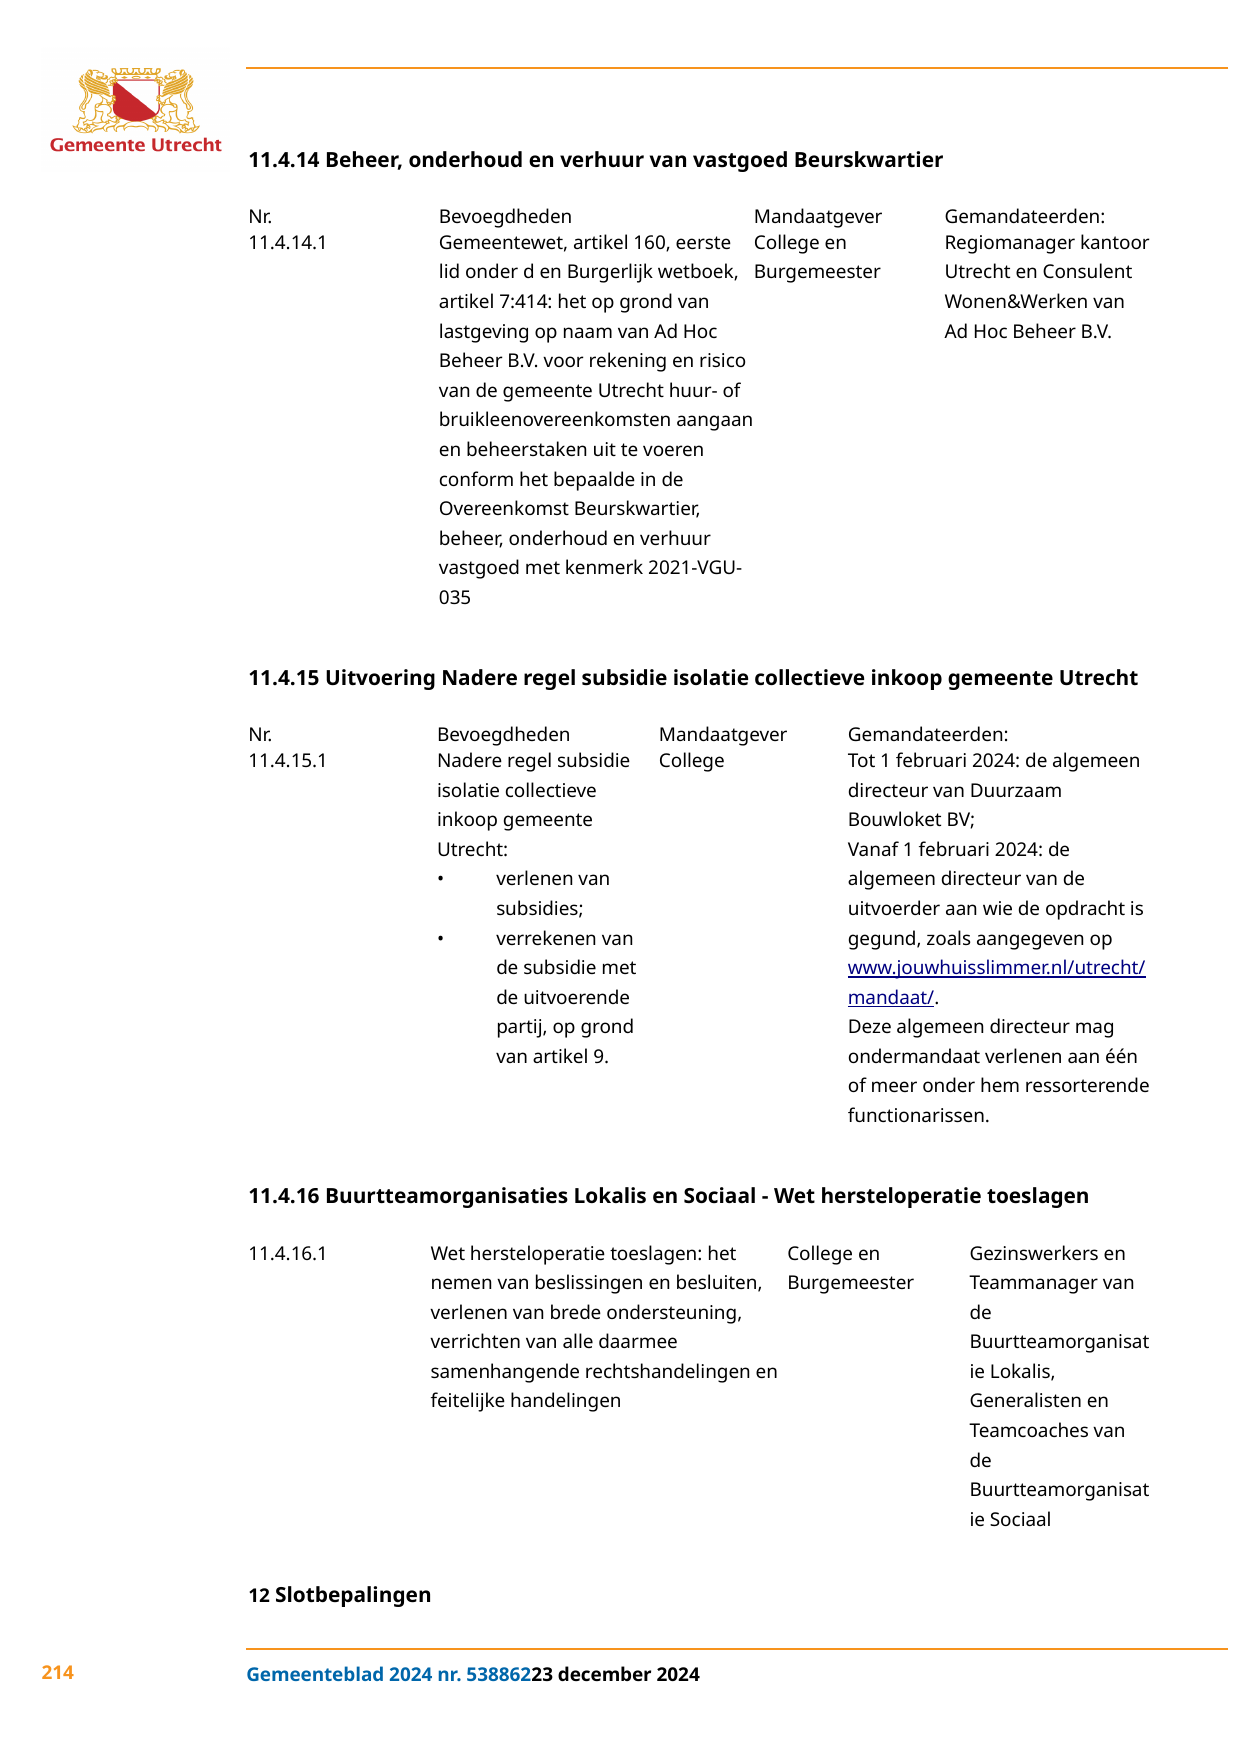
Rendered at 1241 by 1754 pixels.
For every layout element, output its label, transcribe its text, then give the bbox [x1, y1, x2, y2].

text 11.4.14 Beheer, onderhoud en verhuur van vastgoed Beurskwartier [248, 145, 1152, 174]
table_header Mandaatgever [754, 203, 944, 229]
table_cell College en Burgemeester [754, 229, 944, 610]
text 11.4.15 Uitvoering Nadere regel subsidie isolatie collectieve inkoop gemeente Utrecht [248, 663, 1152, 692]
table_cell Tot 1 februari 2024: de algemeen directeur van Duurzaam Bouwloket BV; Vanaf 1 februari 2024: de algemeen directeur van de uitvoerder aan wie de opdracht is gegund, zoals aangegeven op www.jouwhuisslimmer.nl/utrecht/mandaat/. Deze algemeen directeur mag ondermandaat verlenen aan één of meer onder hem ressorterende functionarissen. [848, 747, 1152, 1128]
table_cell 11.4.14.1 [248, 229, 439, 610]
table_cell Regiomanager kantoor Utrecht en Consulent Wonen&Werken van Ad Hoc Beheer B.V. [944, 229, 1152, 610]
table_header Bevoegdheden [439, 203, 754, 229]
table_cell College [659, 747, 848, 1128]
text 12 Slotbepalingen [248, 1581, 1152, 1609]
table_header Bevoegdheden [437, 722, 659, 747]
table_cell 11.4.15.1 [248, 747, 437, 1128]
picture [41, 47, 231, 172]
table_header Gemandateerden: [944, 203, 1152, 229]
table_header College en Burgemeester [787, 1240, 969, 1532]
table_cell Nadere regel subsidie isolatie collectieve inkoop gemeente Utrecht: verlenen van subsidies; verrekenen van de subsidie met de uitvoerende partij, op grond van artikel 9. [437, 747, 659, 1128]
table_header Mandaatgever [659, 722, 848, 747]
table_header Nr. [248, 722, 437, 747]
table_header Wet hersteloperatie toeslagen: het nemen van beslissingen en besluiten, verlenen van brede ondersteuning, verrichten van alle daarmee samenhangende rechtshandelingen en feitelijke handelingen [430, 1240, 787, 1532]
table_header Nr. [248, 203, 439, 229]
text 11.4.16 Buurtteamorganisaties Lokalis en Sociaal - Wet hersteloperatie toeslagen [248, 1182, 1152, 1210]
table_header Gezinswerkers en Teammanager van de Buurtteamorganisatie Lokalis, Generalisten en Teamcoaches van de Buurtteamorganisatie Sociaal [969, 1240, 1152, 1532]
table_header 11.4.16.1 [248, 1240, 430, 1532]
table_cell Gemeentewet, artikel 160, eerste lid onder d en Burgerlijk wetboek, artikel 7:414: het op grond van lastgeving op naam van Ad Hoc Beheer B.V. voor rekening en risico van de gemeente Utrecht huur- of bruikleenovereenkomsten aangaan en beheerstaken uit te voeren conform het bepaalde in de Overeenkomst Beurskwartier, beheer, onderhoud en verhuur vastgoed met kenmerk 2021-VGU-035 [439, 229, 754, 610]
table_header Gemandateerden: [848, 722, 1152, 747]
